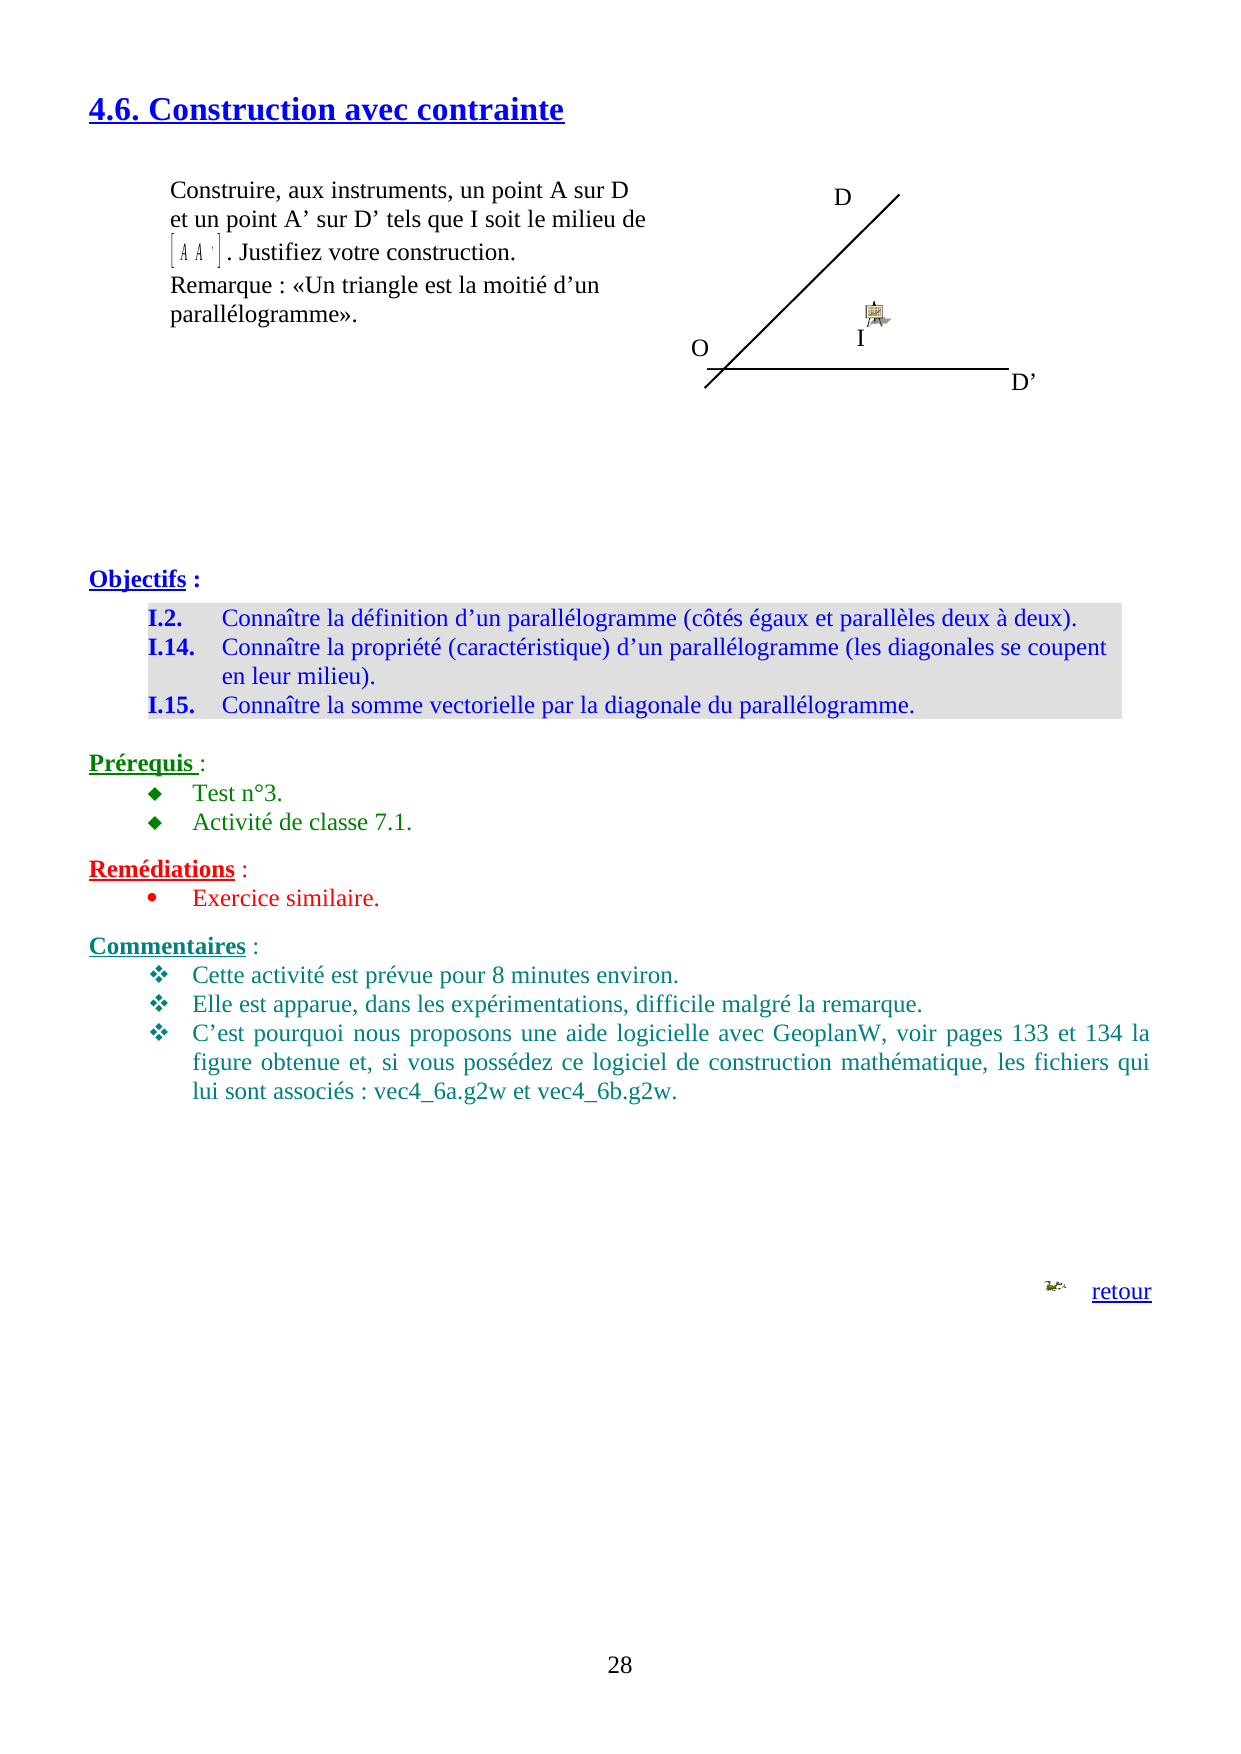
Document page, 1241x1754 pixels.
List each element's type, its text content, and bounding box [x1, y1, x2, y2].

list C’est pourquoi nous proposons une aide logicielle avec GeoplanW, voir pages 133 et 134 la figure obtenue et, si vous possédez ce logiciel de construction mathématique, les fichiers qui lui sont associés : vec4_6a.g2w et vec4_6b.g2w. [148, 1018, 1151, 1105]
text Remédiations : [89, 854, 1151, 883]
list Exercice similaire. [148, 883, 1151, 912]
text I.2. Connaître la définition d’un parallélogramme (côtés égaux et parallèles deux à deux). [148, 603, 1122, 632]
text Objectifs : [89, 564, 1151, 593]
table_header [661, 146, 1159, 387]
picture [865, 301, 892, 327]
list Elle est apparue, dans les expérimentations, difficile malgré la remarque. [148, 989, 1151, 1018]
subtitle 4.6. Construction avec contrainte [89, 89, 1151, 127]
list Cette activité est prévue pour 8 minutes environ. [148, 960, 1151, 989]
table_header [709, 370, 1008, 387]
text Commentaires : [89, 931, 1151, 960]
list Test n°3. [148, 777, 1151, 806]
text I.15. Connaître la somme vectorielle par la diagonale du parallélogramme. [148, 690, 1122, 719]
text retour [89, 1272, 1151, 1305]
list Activité de classe 7.1. [148, 806, 1151, 836]
table_header Construire, aux instruments, un point A sur D et un point A’ sur D’ tels que I soit le milieu de . Justifiez votre construction. Remarque : «Un triangle est la moitié d’un parallélogramme». [163, 146, 661, 387]
text I.14. Connaître la propriété (caractéristique) d’un parallélogramme (les diagonales se coupent en leur milieu). [148, 632, 1122, 690]
text Prérequis : [89, 748, 1151, 777]
